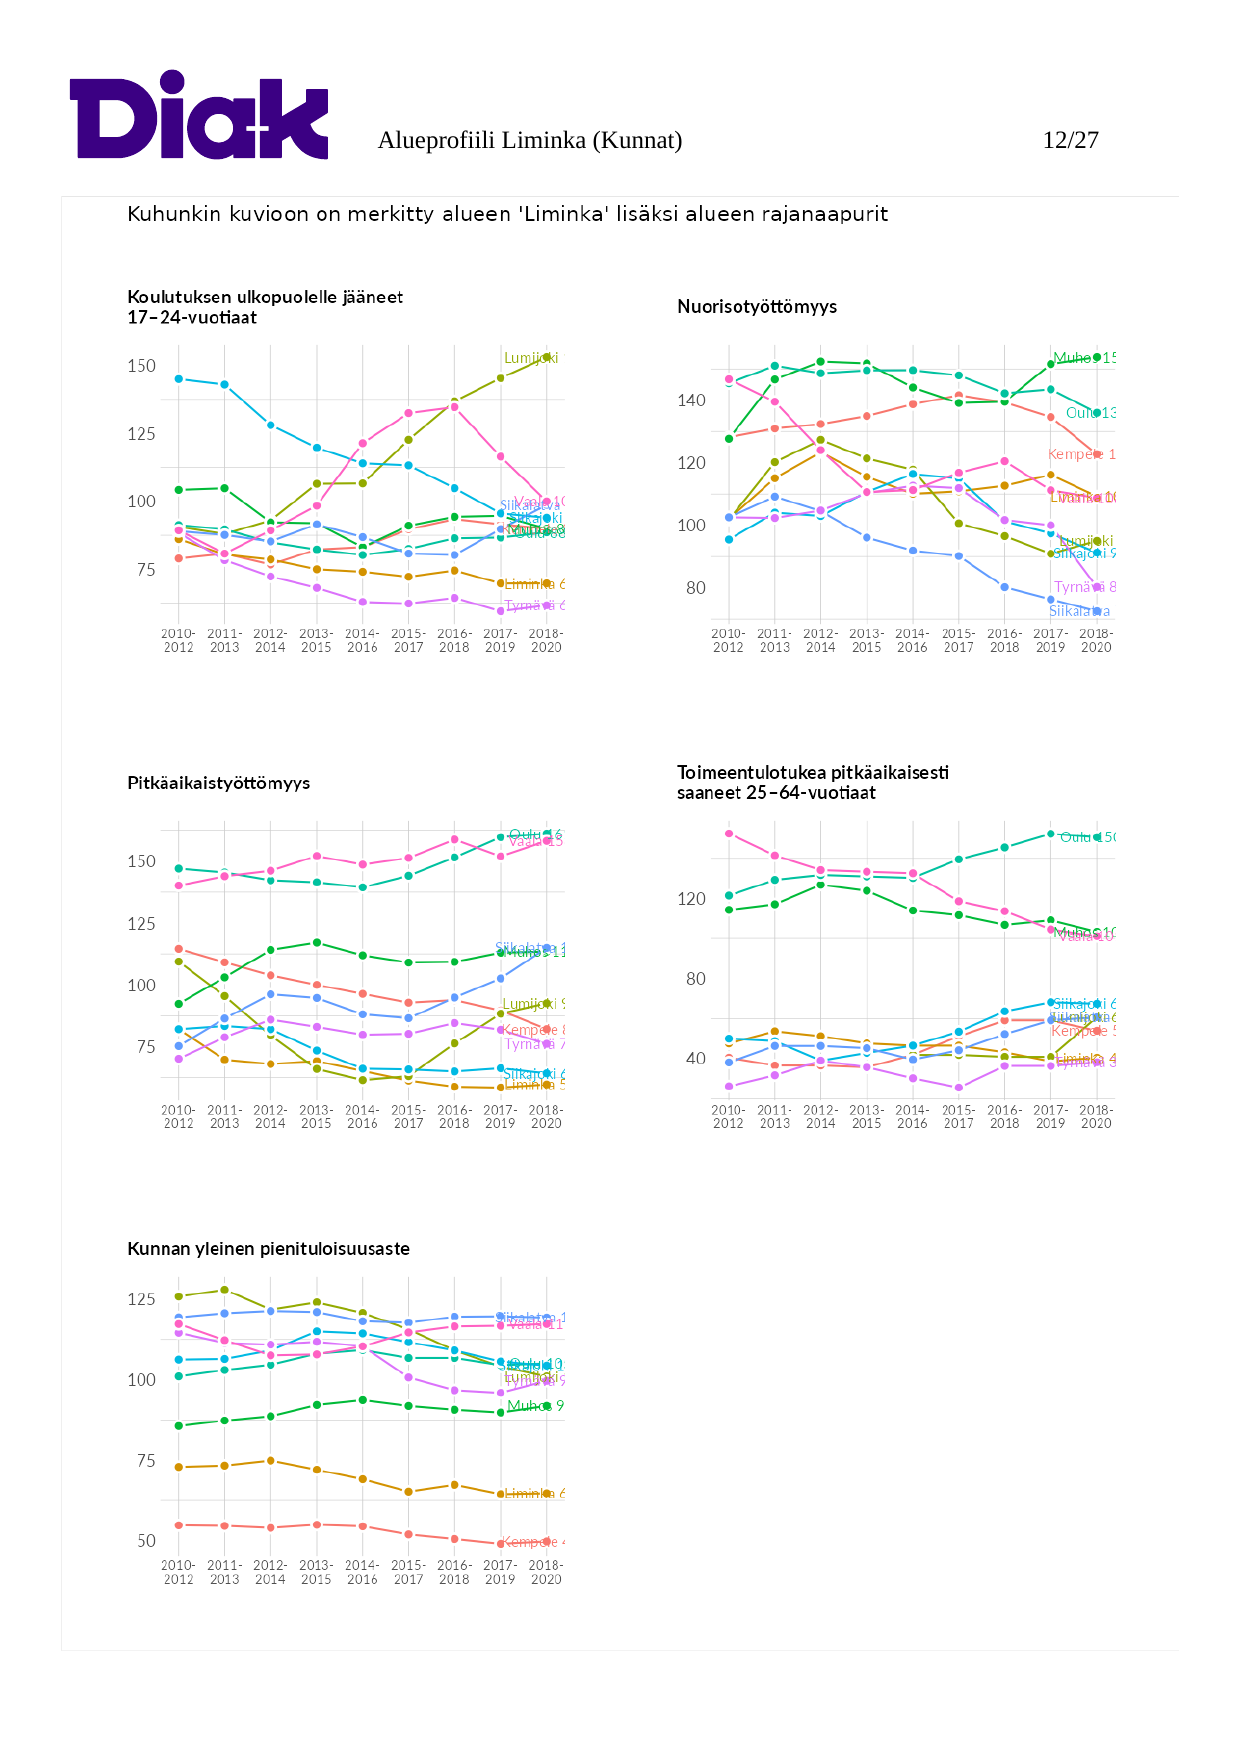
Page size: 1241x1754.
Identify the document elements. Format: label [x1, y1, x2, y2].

picture [61, 196, 1179, 1651]
